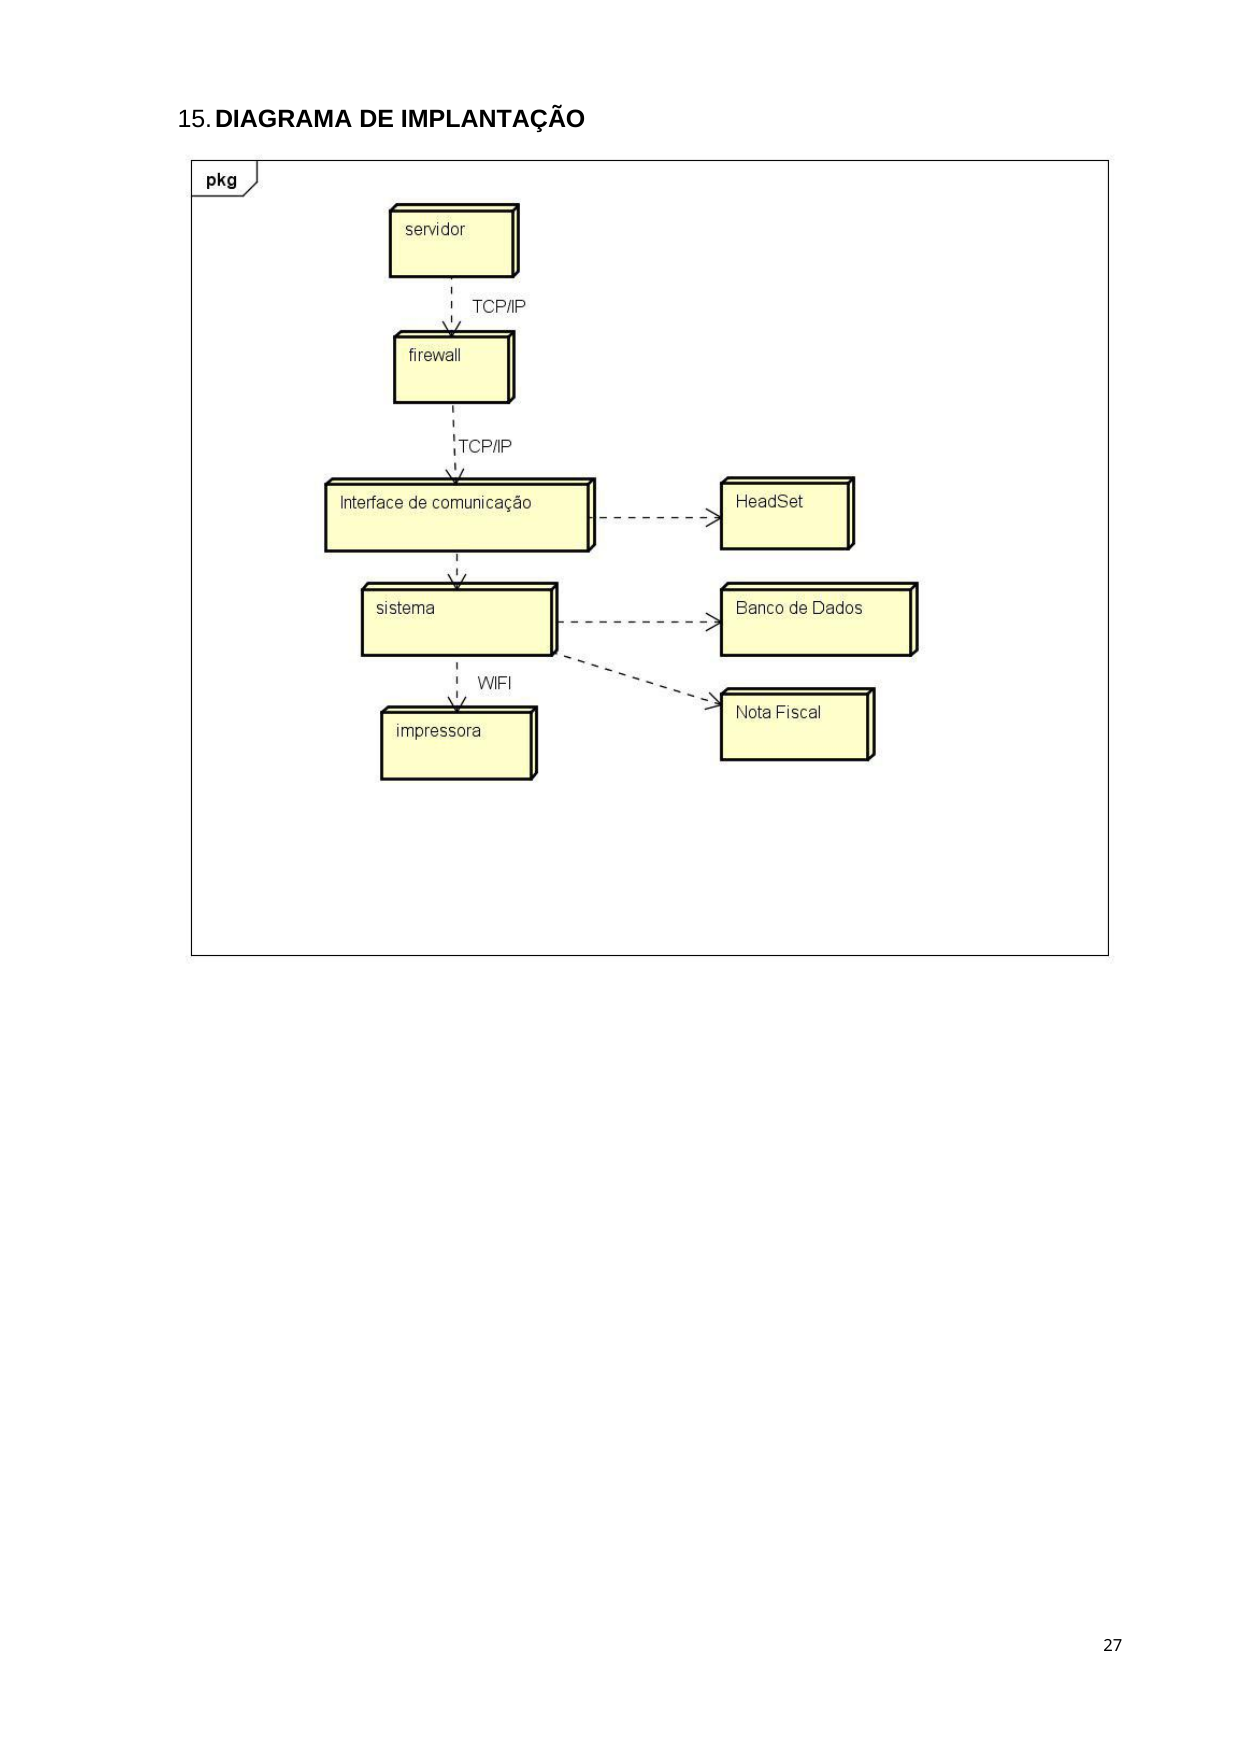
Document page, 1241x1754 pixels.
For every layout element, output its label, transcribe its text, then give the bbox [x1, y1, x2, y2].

list DIAGRAMA DE IMPLANTAÇÃO [177, 104, 1122, 132]
